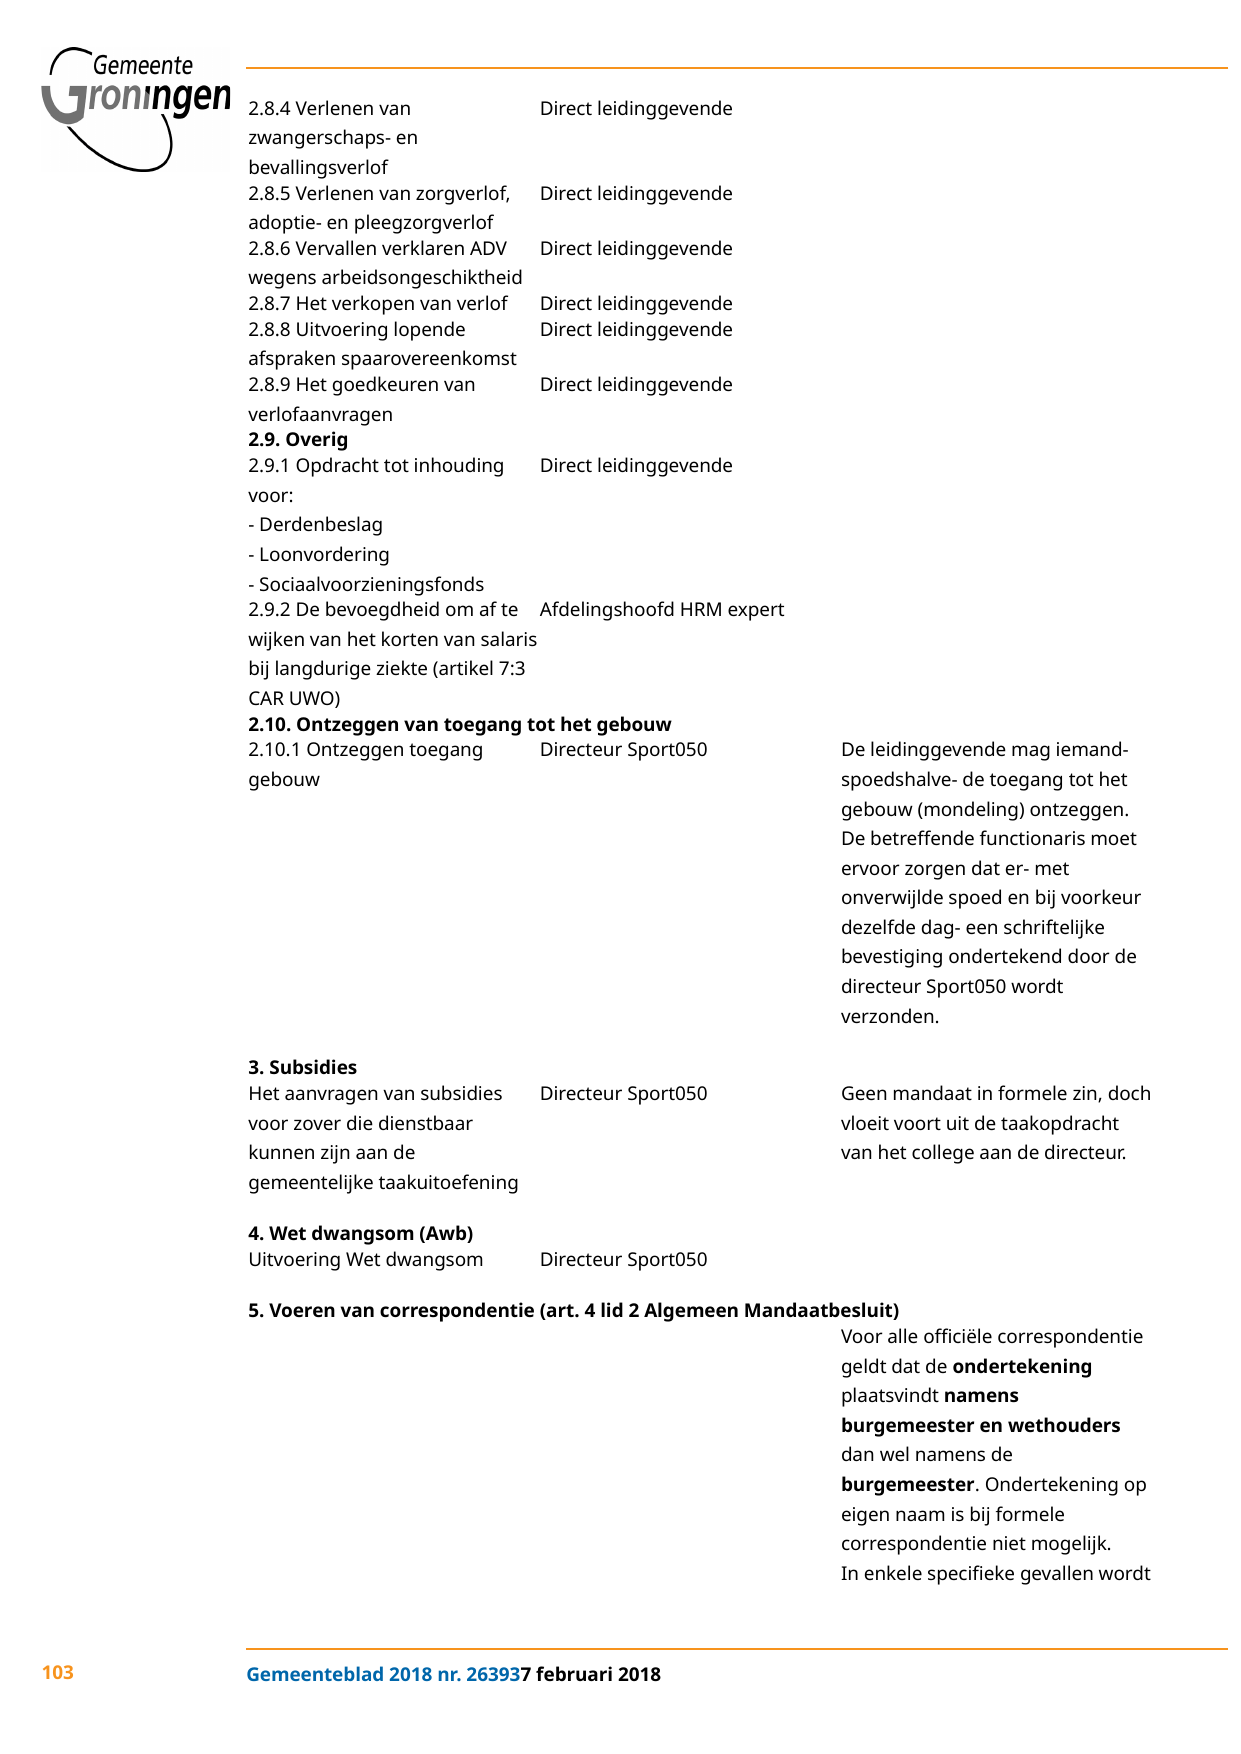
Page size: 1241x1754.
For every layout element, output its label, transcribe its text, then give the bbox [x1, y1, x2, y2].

table_cell 5. Voeren van correspondentie (art. 4 lid 2 Algemeen Mandaatbesluit) [248, 1298, 1152, 1323]
table_cell Direct leidinggevende [540, 371, 841, 427]
table_cell [248, 1195, 1152, 1220]
table_cell Direct leidinggevende [540, 290, 841, 316]
table_cell 2.9.2 De bevoegdheid om af te wijken van het korten van salaris bij langdurige ziekte (artikel 7:3 CAR UWO) [248, 596, 539, 711]
table_cell [248, 1272, 539, 1297]
table_cell [540, 1272, 841, 1297]
table_cell Direct leidinggevende [540, 180, 841, 235]
table_cell 4. Wet dwangsom (Awb) [248, 1220, 1152, 1246]
table_cell [841, 453, 1152, 596]
table_cell [841, 371, 1152, 427]
table_cell [841, 316, 1152, 371]
table_cell [841, 596, 1152, 711]
table_cell Voor alle officiële correspondentie geldt dat de ondertekening plaatsvindt namens burgemeester en wethouders dan wel namens de burgemeester. Ondertekening op eigen naam is bij formele correspondentie niet mogelijk. In enkele specifieke gevallen wordt [841, 1323, 1152, 1586]
table_cell [841, 235, 1152, 290]
table_cell [841, 1272, 1152, 1297]
table_cell Het aanvragen van subsidies voor zover die dienstbaar kunnen zijn aan de gemeentelijke taakuitoefening [248, 1080, 539, 1194]
table_cell Directeur Sport050 [540, 1246, 841, 1272]
table_cell [248, 1029, 1152, 1054]
table_cell 2.9.1 Opdracht tot inhouding voor: - Derdenbeslag - Loonvordering - Sociaalvoorzieningsfonds [248, 453, 539, 596]
table_cell [841, 95, 1152, 180]
table_cell 2.8.6 Vervallen verklaren ADV wegens arbeidsongeschiktheid [248, 235, 539, 290]
table_cell [841, 180, 1152, 235]
table_cell De leidinggevende mag iemand- spoedshalve- de toegang tot het gebouw (mondeling) ontzeggen. De betreffende functionaris moet ervoor zorgen dat er- met onverwijlde spoed en bij voorkeur dezelfde dag- een schriftelijke bevestiging ondertekend door de directeur Sport050 wordt verzonden. [841, 737, 1152, 1029]
table_cell Afdelingshoofd HRM expert [540, 596, 841, 711]
table_cell [248, 1323, 539, 1586]
table_cell 2.8.5 Verlenen van zorgverlof, adoptie- en pleegzorgverlof [248, 180, 539, 235]
table_cell 2.8.4 Verlenen van zwangerschaps- en bevallingsverlof [248, 95, 539, 180]
picture [41, 47, 231, 172]
table_cell 3. Subsidies [248, 1054, 1152, 1080]
table_cell [841, 290, 1152, 316]
table_cell Directeur Sport050 [540, 1080, 841, 1194]
table_cell 2.8.7 Het verkopen van verlof [248, 290, 539, 316]
table_cell 2.10. Ontzeggen van toegang tot het gebouw [248, 711, 1152, 737]
table_cell 2.8.9 Het goedkeuren van verlofaanvragen [248, 371, 539, 427]
table_cell 2.9. Overig [248, 427, 1152, 452]
table_cell Uitvoering Wet dwangsom [248, 1246, 539, 1272]
table_cell Direct leidinggevende [540, 316, 841, 371]
table_cell Direct leidinggevende [540, 235, 841, 290]
table_cell Direct leidinggevende [540, 95, 841, 180]
table_cell Direct leidinggevende [540, 453, 841, 596]
table_cell 2.8.8 Uitvoering lopende afspraken spaarovereenkomst [248, 316, 539, 371]
table_cell 2.10.1 Ontzeggen toegang gebouw [248, 737, 539, 1029]
table_cell [841, 1246, 1152, 1272]
table_cell Directeur Sport050 [540, 737, 841, 1029]
table_cell Geen mandaat in formele zin, doch vloeit voort uit de taakopdracht van het college aan de directeur. [841, 1080, 1152, 1194]
table_cell [540, 1323, 841, 1586]
